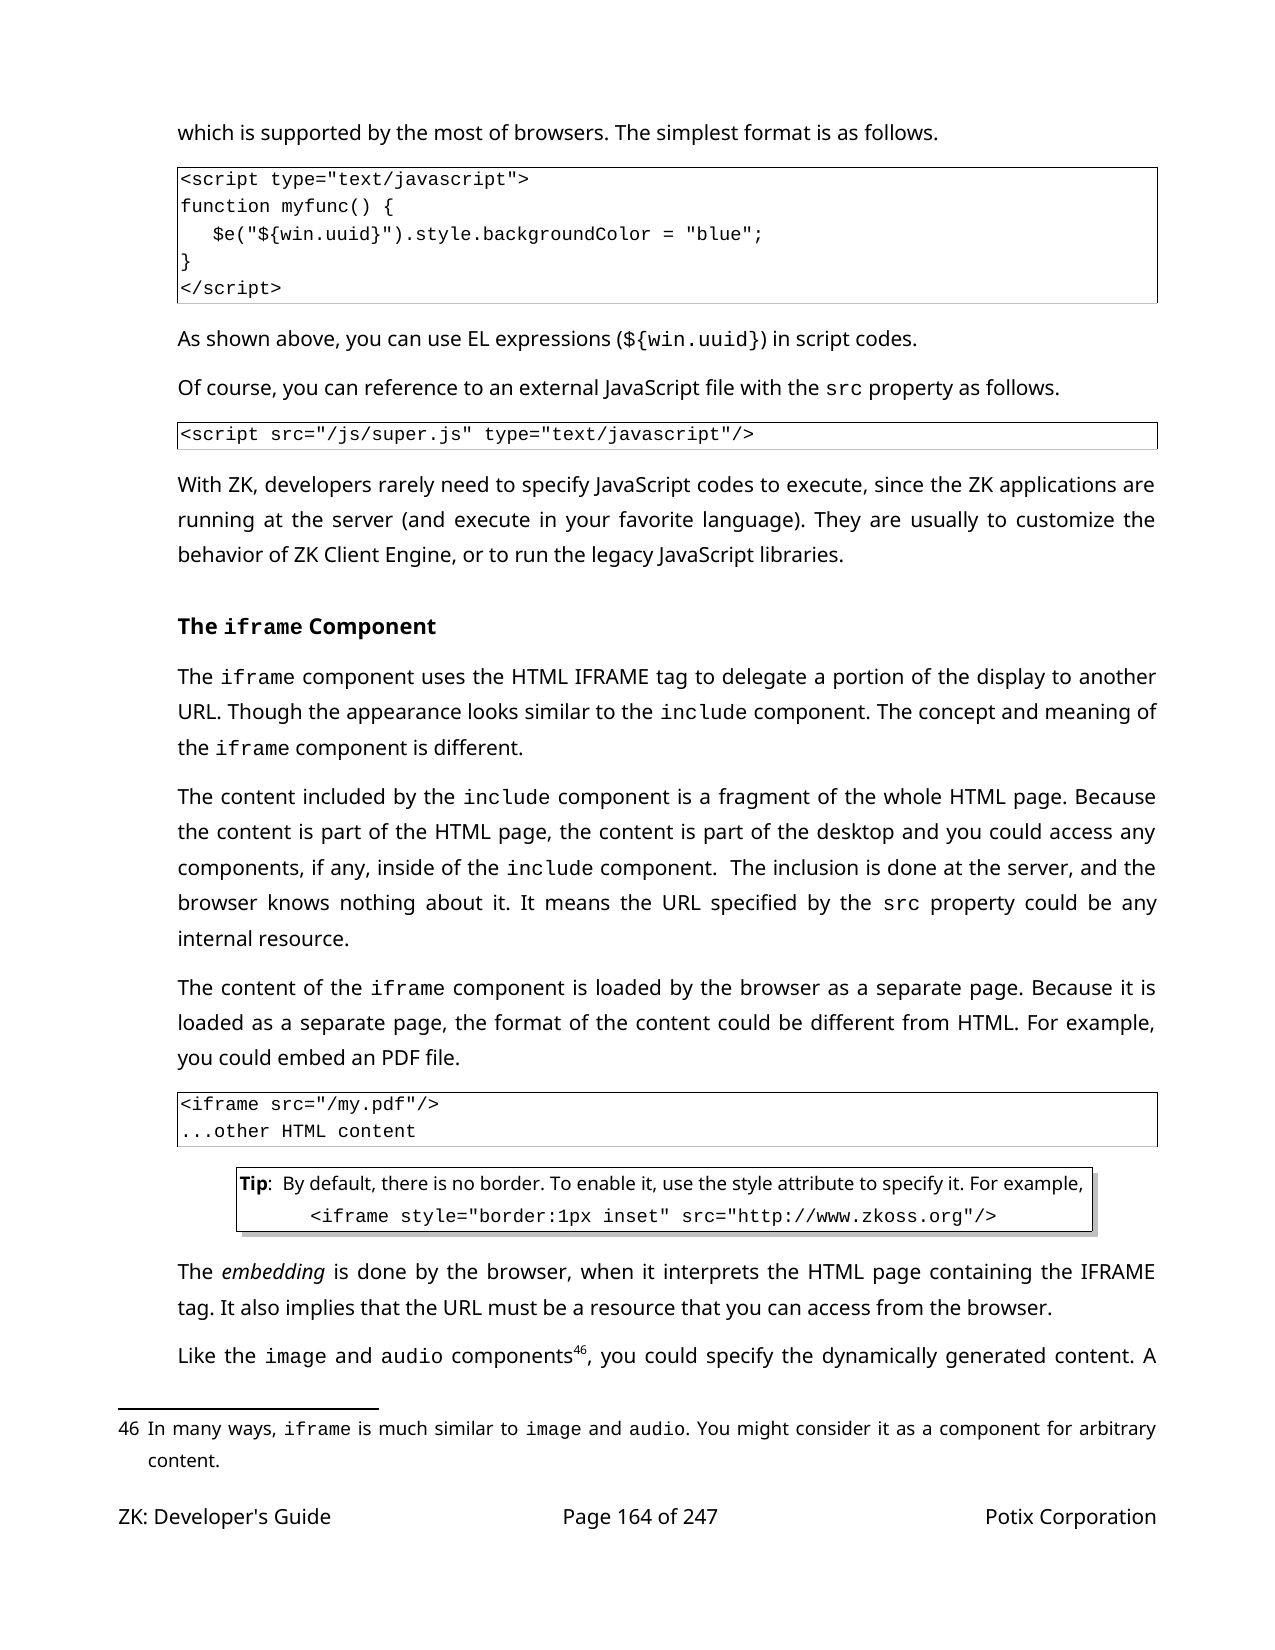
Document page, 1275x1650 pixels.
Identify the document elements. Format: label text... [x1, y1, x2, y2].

text The content included by the include component is a fragment of the whole HTML page. Because the content is part of the HTML page, the content is part of the desktop and you could access any components, if any, inside of the include component. The inclusion is done at the server, and the browser knows nothing about it. It means the URL specified by the src property could be any internal resource. [177, 782, 1157, 952]
text function myfunc() { [178, 194, 1157, 218]
text $e("${win.uuid}").style.backgroundColor = "blue"; [178, 221, 1157, 246]
text The content of the iframe component is loaded by the browser as a separate page. Because it is loaded as a separate page, the format of the content could be different from HTML. For example, you could embed an PDF file. [177, 973, 1157, 1072]
text Like the image and audio components, you could specify the dynamically generated content. A [177, 1342, 1157, 1370]
text <iframe src="/my.pdf"/> [178, 1093, 1157, 1116]
subtitle The iframe Component [177, 611, 1157, 641]
text ...other HTML content [178, 1119, 1157, 1146]
text With ZK, developers rarely need to specify JavaScript codes to execute, since the ZK applications are running at the server (and execute in your favorite language). They are usually to customize the behavior of ZK Client Engine, or to run the legacy JavaScript libraries. [177, 470, 1157, 568]
text The embedding is done by the browser, when it interprets the HTML page containing the IFRAME tag. It also implies that the URL must be a resource that you can access from the browser. [177, 1257, 1157, 1321]
text As shown above, you can use EL expressions (${win.uuid}) in script codes. [177, 324, 1157, 352]
text } [178, 248, 1157, 273]
text <script type="text/javascript"> [178, 168, 1157, 191]
text </script> [178, 276, 1157, 303]
text <script src="/js/super.js" type="text/javascript"/> [178, 423, 1157, 449]
text Of course, you can reference to an external JavaScript file with the src property as follows. [177, 373, 1157, 401]
text The iframe component uses the HTML IFRAME tag to delegate a portion of the display to another URL. Though the appearance looks similar to the include component. The concept and meaning of the iframe component is different. [177, 662, 1157, 761]
text Tip: By default, there is no border. To enable it, use the style attribute to specify it. For example, <iframe style="border:1px inset" src="http://www.zkoss.org"/> [237, 1168, 1092, 1231]
text In many ways, iframe is much similar to image and audio. You might consider it as a component for arbitrary content. [118, 1415, 1157, 1473]
text which is supported by the most of browsers. The simplest format is as follows. [177, 118, 1157, 146]
